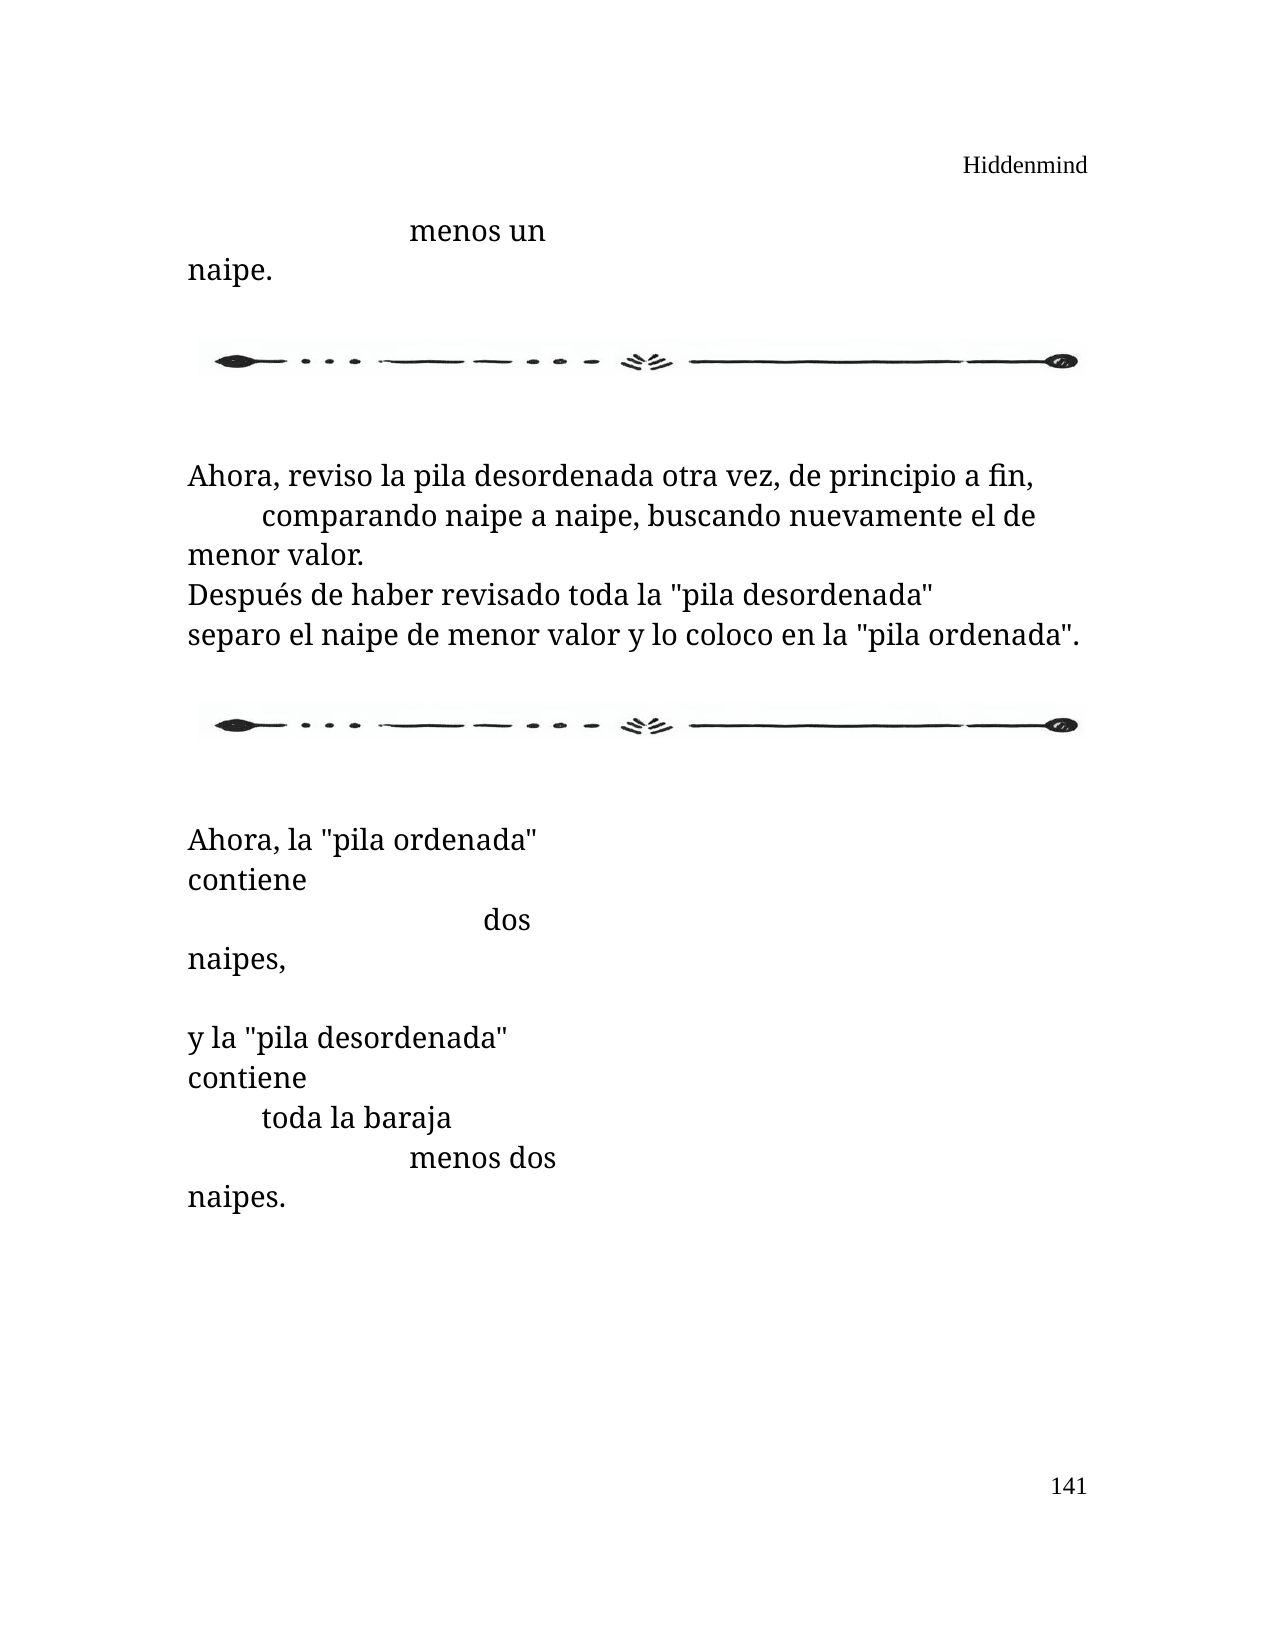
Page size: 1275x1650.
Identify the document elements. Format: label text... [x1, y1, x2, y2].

text dos naipes, [187, 899, 622, 978]
text comparando naipe a naipe, buscando nuevamente el de menor valor. [187, 495, 1087, 574]
picture [198, 703, 1088, 740]
text Ahora, la "pila ordenada" contiene [187, 819, 622, 899]
text toda la baraja [187, 1097, 622, 1137]
text y la "pila desordenada" contiene [187, 1018, 622, 1097]
text menos un naipe. [187, 210, 622, 289]
picture [198, 339, 1088, 376]
text Ahora, reviso la pila desordenada otra vez, de principio a fin, [187, 455, 1087, 495]
text Después de haber revisado toda la "pila desordenada" [187, 574, 1087, 614]
text menos dos naipes. [187, 1137, 622, 1216]
text separo el naipe de menor valor y lo coloco en la "pila ordenada". [187, 614, 1087, 654]
